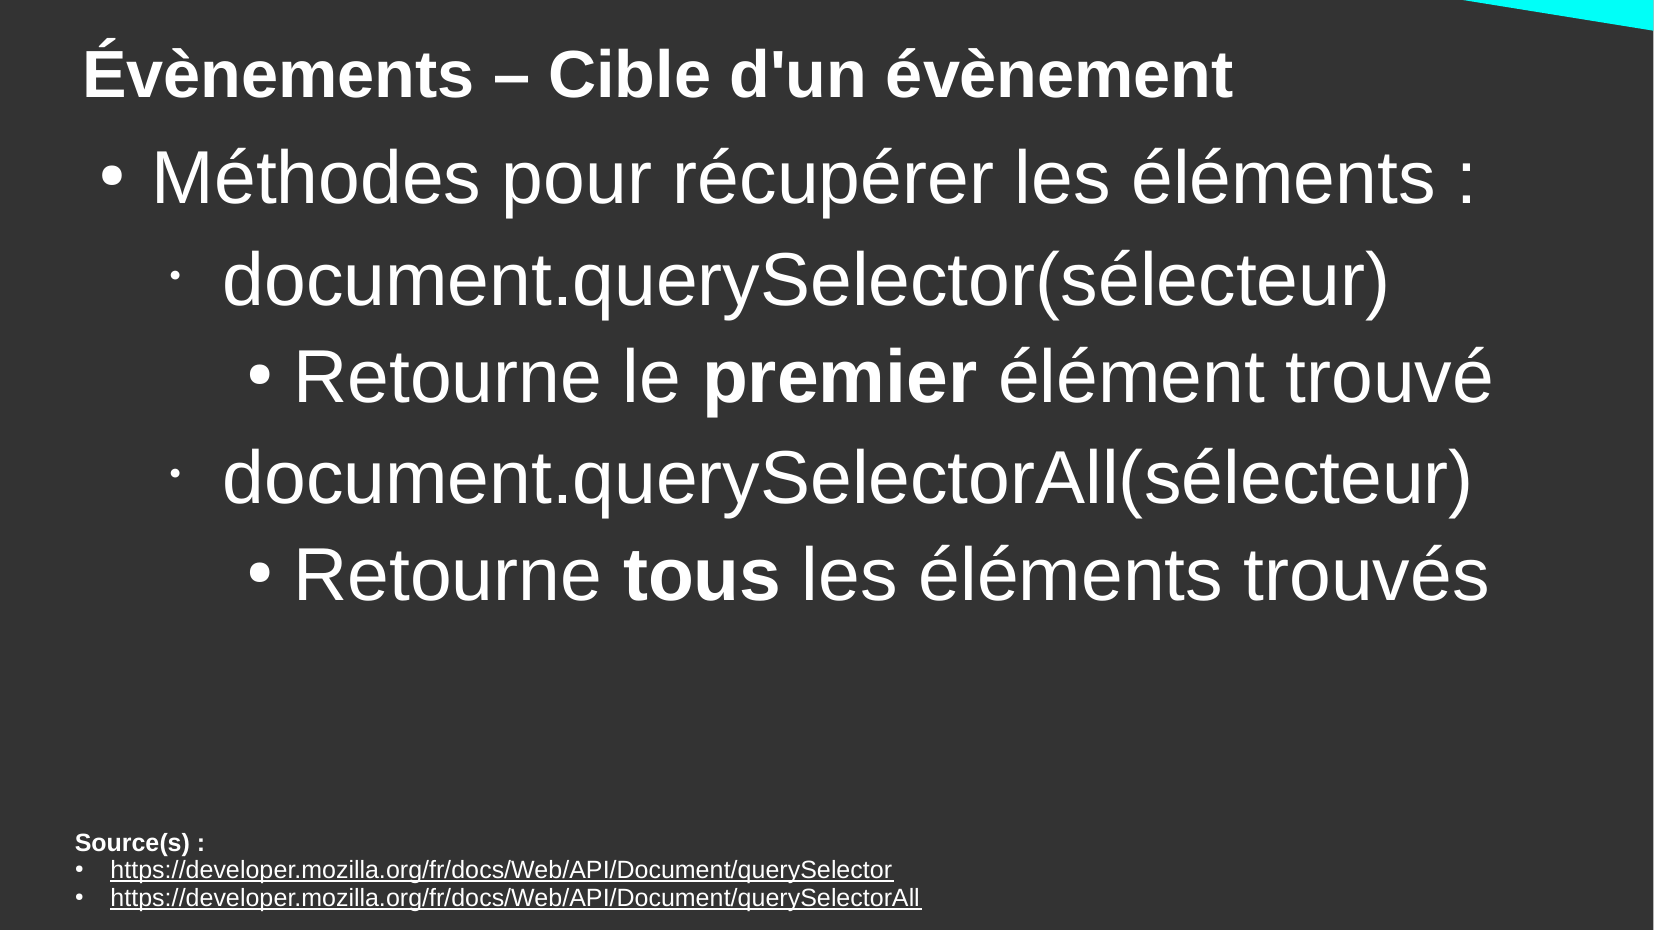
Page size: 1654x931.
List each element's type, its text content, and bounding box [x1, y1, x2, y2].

text_box Source(s) : https://developer.mozilla.org/fr/docs/Web/API/Document/querySelector https://developer.mozilla.org/fr/docs/Web/API/Document/querySelectorAll [60, 820, 1583, 920]
text_box [1462, 0, 1654, 31]
title Évènements – Cible d'un évènement [82, 37, 1571, 114]
list Méthodes pour récupérer les éléments : document.querySelector(sélecteur) Retourne le premier élément trouvé document.querySelectorAll(sélecteur) Retourne tous les éléments trouvés [80, 135, 1620, 709]
